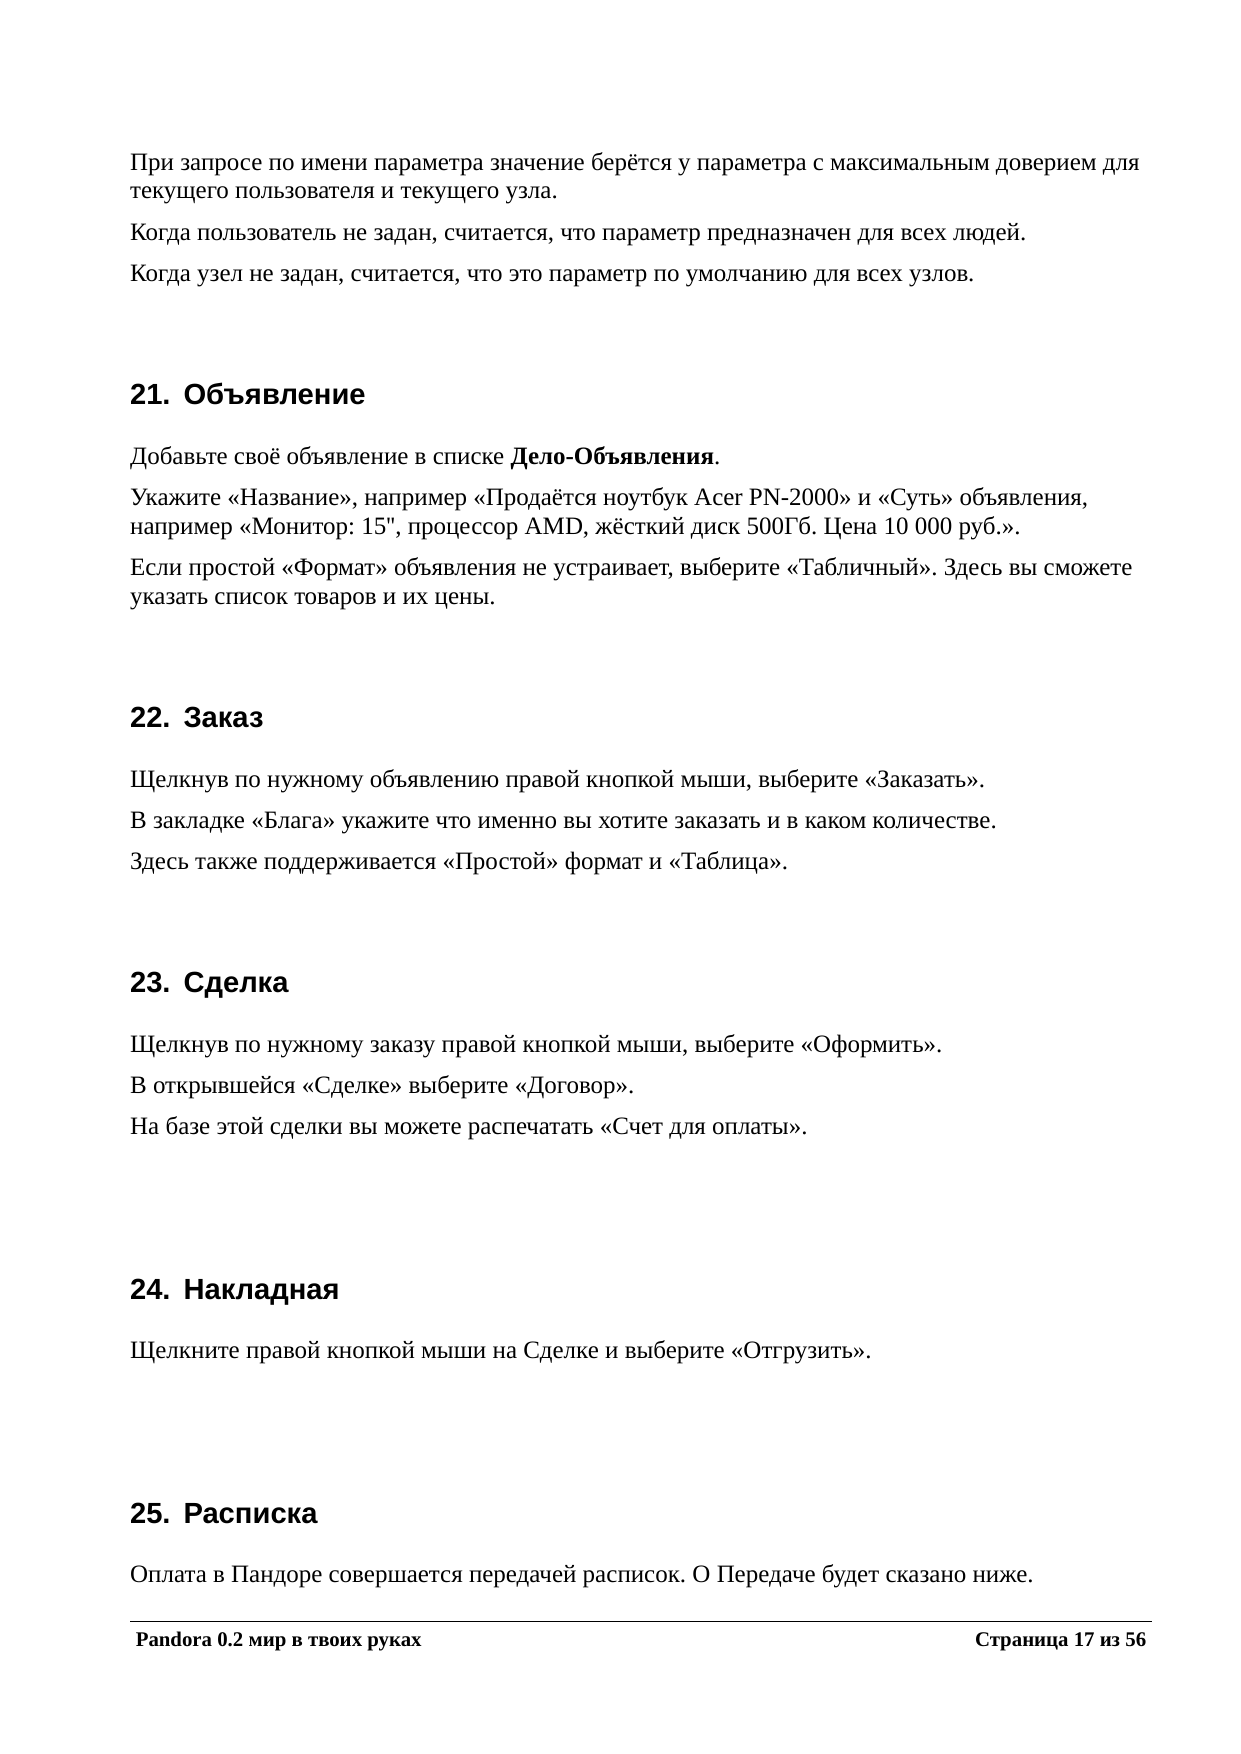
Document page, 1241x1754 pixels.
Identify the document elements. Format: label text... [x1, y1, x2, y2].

text Здесь также поддерживается «Простой» формат и «Таблица». [130, 846, 1152, 875]
text Если простой «Формат» объявления не устраивает, выберите «Табличный». Здесь вы сможете указать список товаров и их цены. [130, 552, 1152, 609]
text В открывшейся «Сделке» выберите «Договор». [130, 1070, 1152, 1099]
text Добавьте своё объявление в списке Дело-Объявления. [130, 441, 1152, 469]
subtitle Расписка [130, 1496, 1152, 1529]
text Щелкните правой кнопкой мыши на Сделке и выберите «Отгрузить». [130, 1336, 1152, 1364]
subtitle Объявление [130, 377, 1152, 411]
subtitle Накладная [130, 1272, 1152, 1305]
text На базе этой сделки вы можете распечатать «Счет для оплаты». [130, 1111, 1152, 1140]
text Укажите «Название», например «Продаётся ноутбук Acer PN-2000» и «Суть» объявления, например «Монитор: 15'', процессор AMD, жёсткий диск 500Гб. Цена 10 000 руб.». [130, 482, 1152, 539]
subtitle Заказ [130, 700, 1152, 733]
text В закладке «Блага» укажите что именно вы хотите заказать и в каком количестве. [130, 805, 1152, 834]
text Щелкнув по нужному объявлению правой кнопкой мыши, выберите «Заказать». [130, 764, 1152, 792]
text При запросе по имени параметра значение берётся у параметра с максимальным доверием для текущего пользователя и текущего узла. [130, 147, 1152, 204]
text Щелкнув по нужному заказу правой кнопкой мыши, выберите «Оформить». [130, 1029, 1152, 1058]
text Когда пользователь не задан, считается, что параметр предназначен для всех людей. [130, 217, 1152, 246]
text Когда узел не задан, считается, что это параметр по умолчанию для всех узлов. [130, 258, 1152, 287]
subtitle Сделка [130, 965, 1152, 999]
text Оплата в Пандоре совершается передачей расписок. О Передаче будет сказано ниже. [130, 1559, 1152, 1588]
